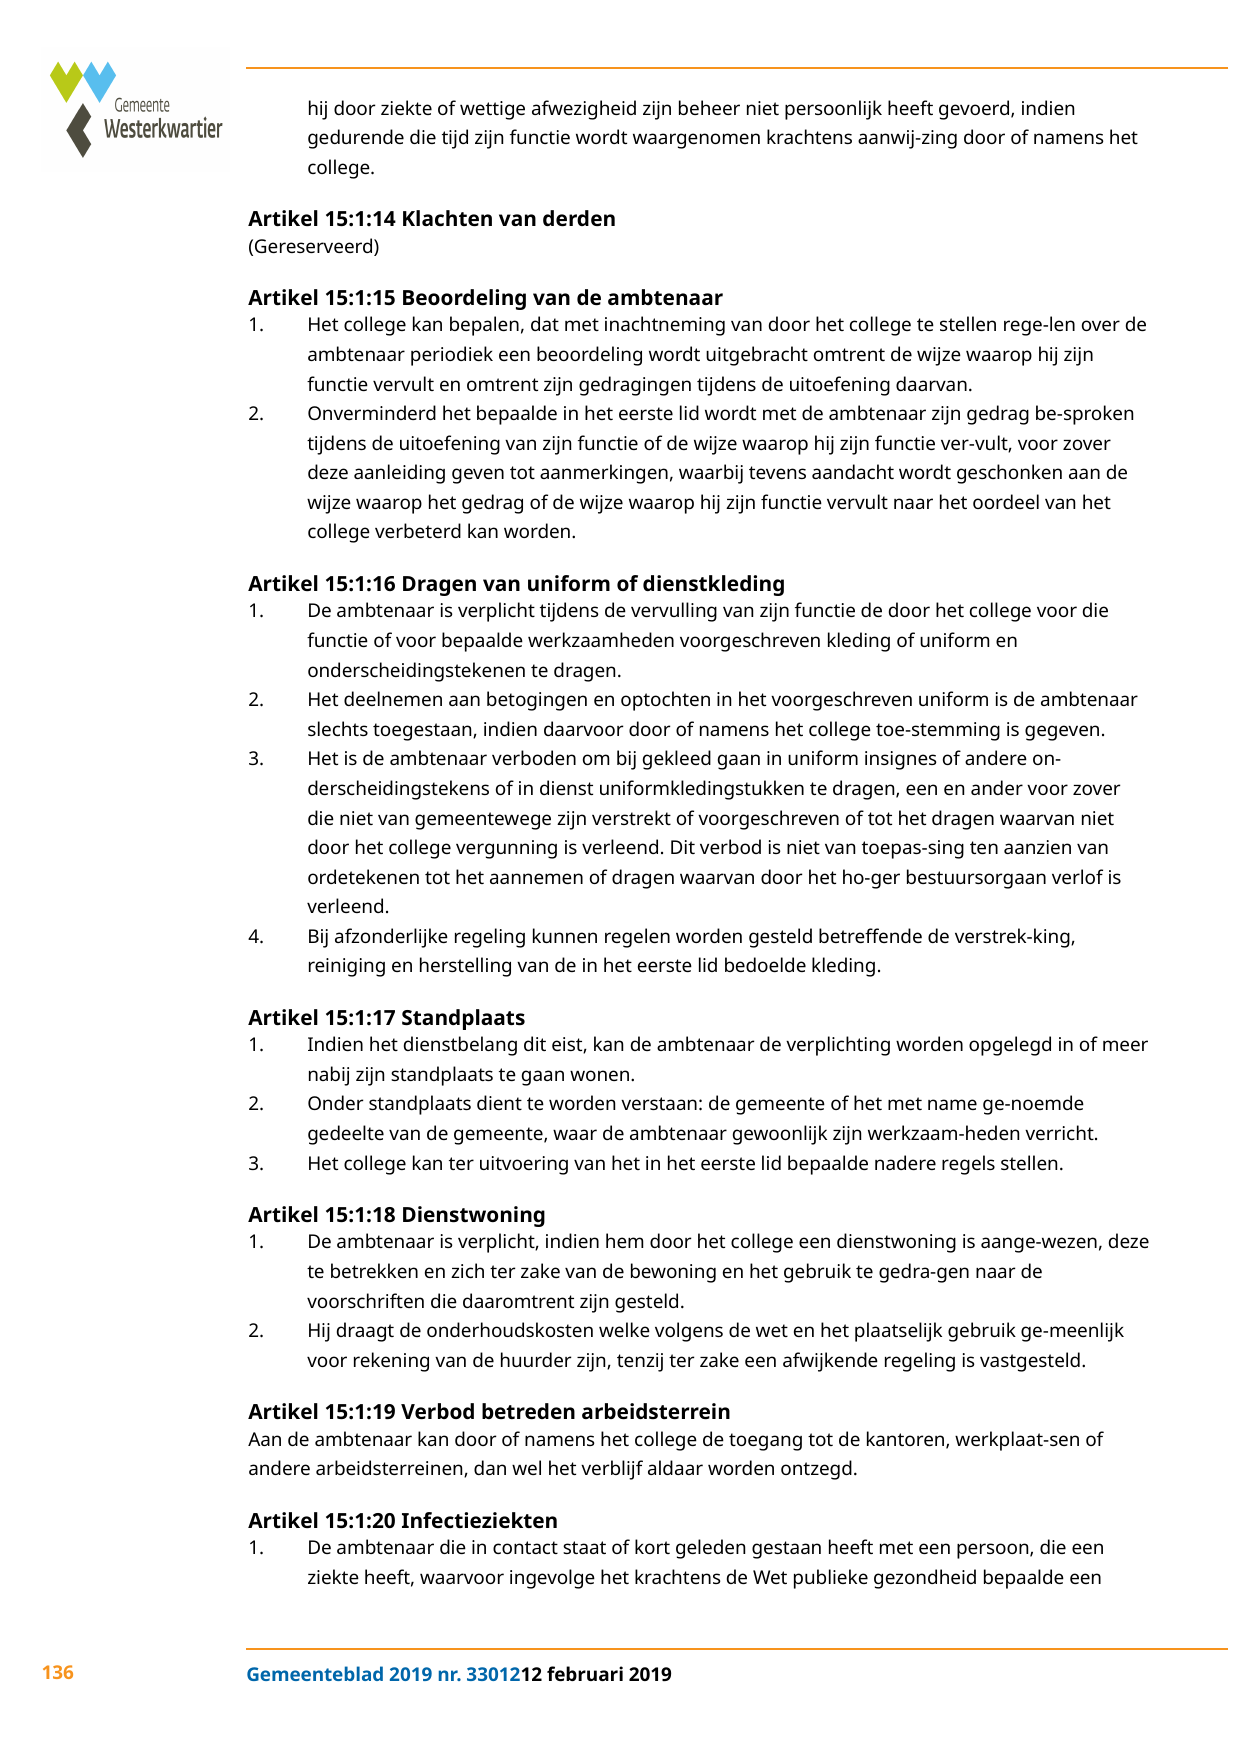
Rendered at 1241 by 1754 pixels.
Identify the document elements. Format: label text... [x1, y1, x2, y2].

text Artikel 15:1:16 Dragen van uniform of dienstkleding [248, 569, 1152, 598]
text Artikel 15:1:20 Infectieziekten [248, 1506, 1152, 1534]
picture [41, 47, 231, 172]
list hij door ziekte of wettige afwezigheid zijn beheer niet persoonlijk heeft gevoerd, indien gedurende die tijd zijn functie wordt waargenomen krachtens aanwij-zing door of namens het college. [248, 95, 1152, 180]
list Bij afzonderlijke regeling kunnen regelen worden gesteld betreffende de verstrek-king, reiniging en herstelling van de in het eerste lid bedoelde kleding. [248, 923, 1152, 978]
list De ambtenaar is verplicht tijdens de vervulling van zijn functie de door het college voor die functie of voor bepaalde werkzaamheden voorgeschreven kleding of uniform en onderscheidingstekenen te dragen. [248, 598, 1152, 682]
list Onder standplaats dient te worden verstaan: de gemeente of het met name ge-noemde gedeelte van de gemeente, waar de ambtenaar gewoonlijk zijn werkzaam-heden verricht. [248, 1091, 1152, 1146]
text Artikel 15:1:17 Standplaats [248, 1003, 1152, 1031]
text Artikel 15:1:14 Klachten van derden [248, 204, 1152, 233]
list Het college kan ter uitvoering van het in het eerste lid bepaalde nadere regels stellen. [248, 1150, 1152, 1176]
text Artikel 15:1:18 Dienstwoning [248, 1200, 1152, 1229]
list Indien het dienstbelang dit eist, kan de ambtenaar de verplichting worden opgelegd in of meer nabij zijn standplaats te gaan wonen. [248, 1031, 1152, 1087]
list De ambtenaar die in contact staat of kort geleden gestaan heeft met een persoon, die een ziekte heeft, waarvoor ingevolge het krachtens de Wet publieke gezondheid bepaalde een [248, 1534, 1152, 1589]
list De ambtenaar is verplicht, indien hem door het college een dienstwoning is aange-wezen, deze te betrekken en zich ter zake van de bewoning en het gebruik te gedra-gen naar de voorschriften die daaromtrent zijn gesteld. [248, 1229, 1152, 1313]
list Hij draagt de onderhoudskosten welke volgens de wet en het plaatselijk gebruik ge-meenlijk voor rekening van de huurder zijn, tenzij ter zake een afwijkende regeling is vastgesteld. [248, 1317, 1152, 1373]
text Artikel 15:1:15 Beoordeling van de ambtenaar [248, 283, 1152, 312]
text (Gereserveerd) [248, 233, 1152, 258]
list Het college kan bepalen, dat met inachtneming van door het college te stellen rege-len over de ambtenaar periodiek een beoordeling wordt uitgebracht omtrent de wijze waarop hij zijn functie vervult en omtrent zijn gedragingen tijdens de uitoefening daarvan. [248, 312, 1152, 397]
list Het deelnemen aan betogingen en optochten in het voorgeschreven uniform is de ambtenaar slechts toegestaan, indien daarvoor door of namens het college toe-stemming is gegeven. [248, 686, 1152, 742]
text Artikel 15:1:19 Verbod betreden arbeidsterrein [248, 1397, 1152, 1426]
list Het is de ambtenaar verboden om bij gekleed gaan in uniform insignes of andere on-derscheidingstekens of in dienst uniformkledingstukken te dragen, een en ander voor zover die niet van gemeentewege zijn verstrekt of voorgeschreven of tot het dragen waarvan niet door het college vergunning is verleend. Dit verbod is niet van toepas-sing ten aanzien van ordetekenen tot het aannemen of dragen waarvan door het ho-ger bestuursorgaan verlof is verleend. [248, 746, 1152, 919]
text Aan de ambtenaar kan door of namens het college de toegang tot de kantoren, werkplaat-sen of andere arbeidsterreinen, dan wel het verblijf aldaar worden ontzegd. [248, 1426, 1152, 1481]
list Onverminderd het bepaalde in het eerste lid wordt met de ambtenaar zijn gedrag be-sproken tijdens de uitoefening van zijn functie of de wijze waarop hij zijn functie ver-vult, voor zover deze aanleiding geven tot aanmerkingen, waarbij tevens aandacht wordt geschonken aan de wijze waarop het gedrag of de wijze waarop hij zijn functie vervult naar het oordeel van het college verbeterd kan worden. [248, 400, 1152, 544]
